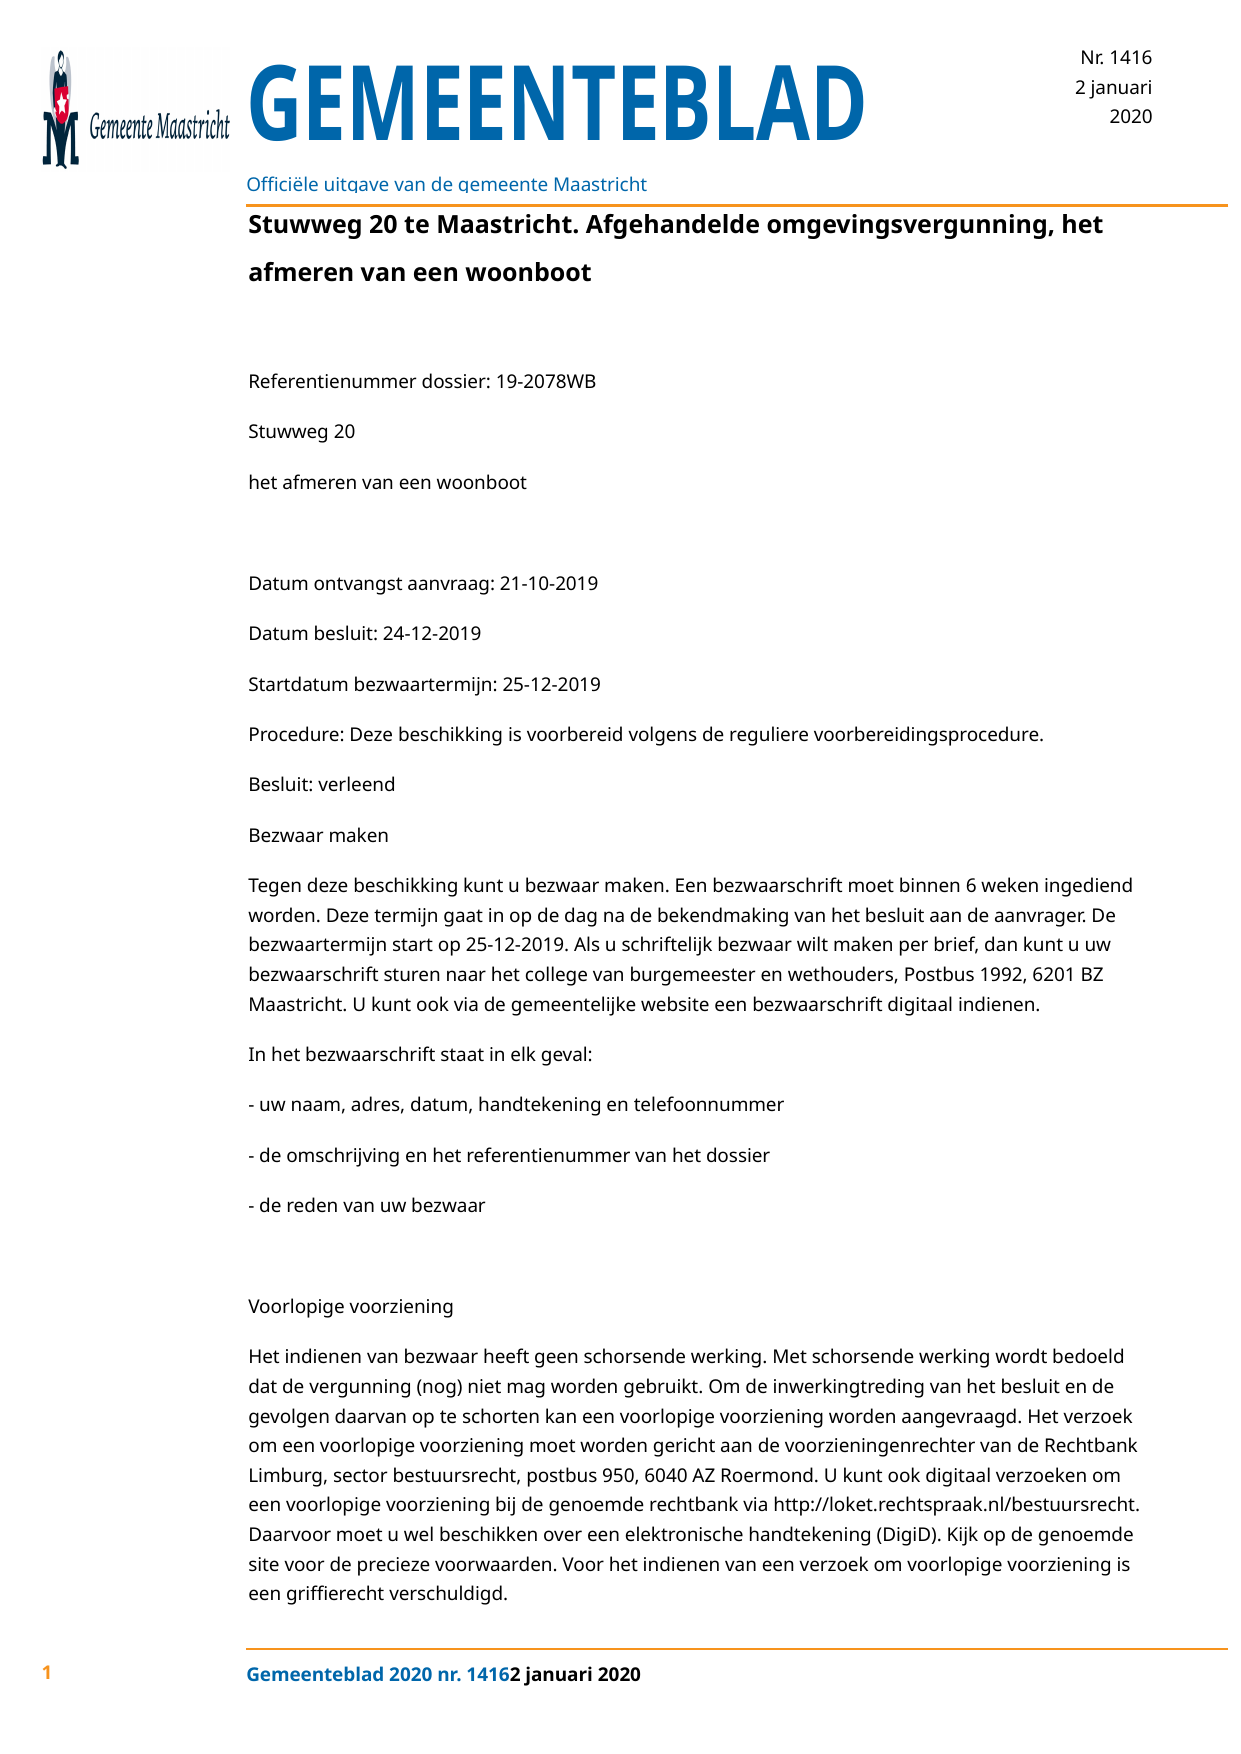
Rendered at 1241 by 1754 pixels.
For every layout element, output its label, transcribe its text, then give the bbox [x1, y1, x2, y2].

text Stuwweg 20 [248, 419, 1152, 444]
text Tegen deze beschikking kunt u bezwaar maken. Een bezwaarschrift moet binnen 6 weken ingediend worden. Deze termijn gaat in op de dag na de bekendmaking van het besluit aan de aanvrager. De bezwaartermijn start op 25-12-2019. Als u schriftelijk bezwaar wilt maken per brief, dan kunt u uw bezwaarschrift sturen naar het college van burgemeester en wethouders, Postbus 1992, 6201 BZ Maastricht. U kunt ook via de gemeentelijke website een bezwaarschrift digitaal indienen. [248, 872, 1152, 1017]
text Datum ontvangst aanvraag: 21-10-2019 [248, 570, 1152, 596]
text In het bezwaarschrift staat in elk geval: [248, 1041, 1152, 1067]
text Datum besluit: 24-12-2019 [248, 620, 1152, 646]
text Referentienummer dossier: 19-2078WB [248, 368, 1152, 394]
text - de omschrijving en het referentienummer van het dossier [248, 1142, 1152, 1168]
picture [41, 47, 231, 172]
text Besluit: verleend [248, 772, 1152, 797]
text Voorlopige voorziening [248, 1293, 1152, 1319]
text Procedure: Deze beschikking is voorbereid volgens de reguliere voorbereidingsprocedure. [248, 721, 1152, 747]
text - de reden van uw bezwaar [248, 1192, 1152, 1218]
text Stuwweg 20 te Maastricht. Afgehandelde omgevingsvergunning, het afmeren van een woonboot [248, 207, 1152, 288]
text het afmeren van een woonboot [248, 469, 1152, 495]
text Startdatum bezwaartermijn: 25-12-2019 [248, 671, 1152, 697]
text - uw naam, adres, datum, handtekening en telefoonnummer [248, 1092, 1152, 1117]
text Bezwaar maken [248, 822, 1152, 848]
text Het indienen van bezwaar heeft geen schorsende werking. Met schorsende werking wordt bedoeld dat de vergunning (nog) niet mag worden gebruikt. Om de inwerkingtreding van het besluit en de gevolgen daarvan op te schorten kan een voorlopige voorziening worden aangevraagd. Het verzoek om een voorlopige voorziening moet worden gericht aan de voorzieningenrechter van de Rechtbank Limburg, sector bestuursrecht, postbus 950, 6040 AZ Roermond. U kunt ook digitaal verzoeken om een voorlopige voorziening bij de genoemde rechtbank via http://loket.rechtspraak.nl/bestuursrecht. Daarvoor moet u wel beschikken over een elektronische handtekening (DigiD). Kijk op de genoemde site voor de precieze voorwaarden. Voor het indienen van een verzoek om voorlopige voorziening is een griffierecht verschuldigd. [248, 1344, 1152, 1606]
